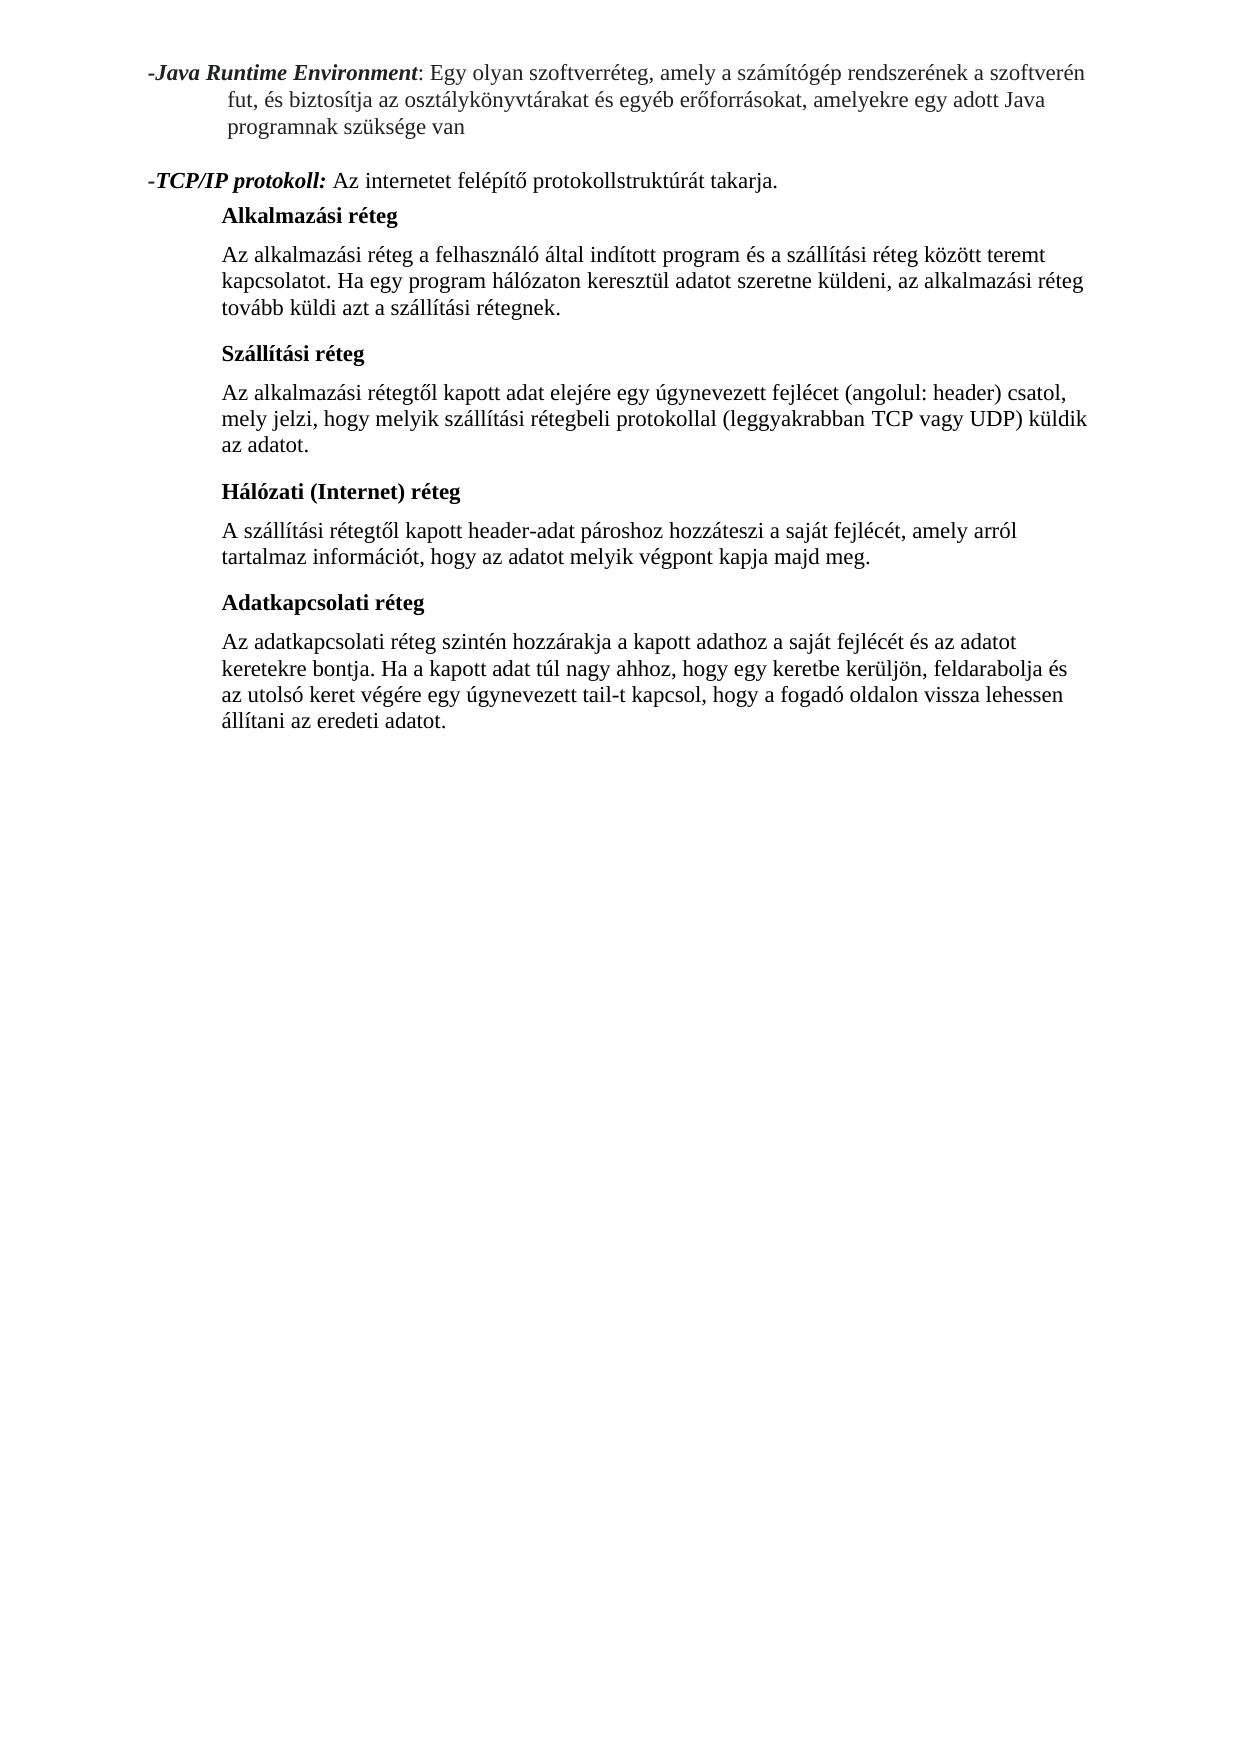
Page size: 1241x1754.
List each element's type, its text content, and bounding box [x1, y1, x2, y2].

text -Java Runtime Environment: Egy olyan szoftverréteg, amely a számítógép rendszerének a szoftverén [148, 59, 1092, 85]
text -TCP/IP protokoll: Az internetet felépítő protokollstruktúrát takarja. [148, 167, 1092, 194]
text A szállítási rétegtől kapott header-adat pároshoz hozzáteszi a saját fejlécét, amely arról tartalmaz információt, hogy az adatot melyik végpont kapja majd meg. [221, 517, 1092, 569]
text Az adatkapcsolati réteg szintén hozzárakja a kapott adathoz a saját fejlécét és az adatot keretekre bontja. Ha a kapott adat túl nagy ahhoz, hogy egy keretbe kerüljön, feldarabolja és az utolsó keret végére egy úgynevezett tail-t kapcsol, hogy a fogadó oldalon vissza lehessen állítani az eredeti adatot. [221, 628, 1092, 734]
text fut, és biztosítja az osztálykönyvtárakat és egyéb erőforrásokat, amelyekre egy adott Java [148, 86, 1092, 112]
subtitle Szállítási réteg [148, 340, 1092, 366]
subtitle Hálózati (Internet) réteg [148, 478, 1092, 504]
text Az alkalmazási rétegtől kapott adat elejére egy úgynevezett fejlécet (angolul: header) csatol, mely jelzi, hogy melyik szállítási rétegbeli protokollal (leggyakrabban TCP vagy UDP) küldik az adatot. [221, 379, 1092, 458]
text programnak szüksége van [148, 113, 1092, 139]
subtitle Alkalmazási réteg [148, 202, 1092, 228]
text Az alkalmazási réteg a felhasználó által indított program és a szállítási réteg között teremt kapcsolatot. Ha egy program hálózaton keresztül adatot szeretne küldeni, az alkalmazási réteg tovább küldi azt a szállítási rétegnek. [221, 241, 1092, 320]
subtitle Adatkapcsolati réteg [148, 589, 1092, 616]
